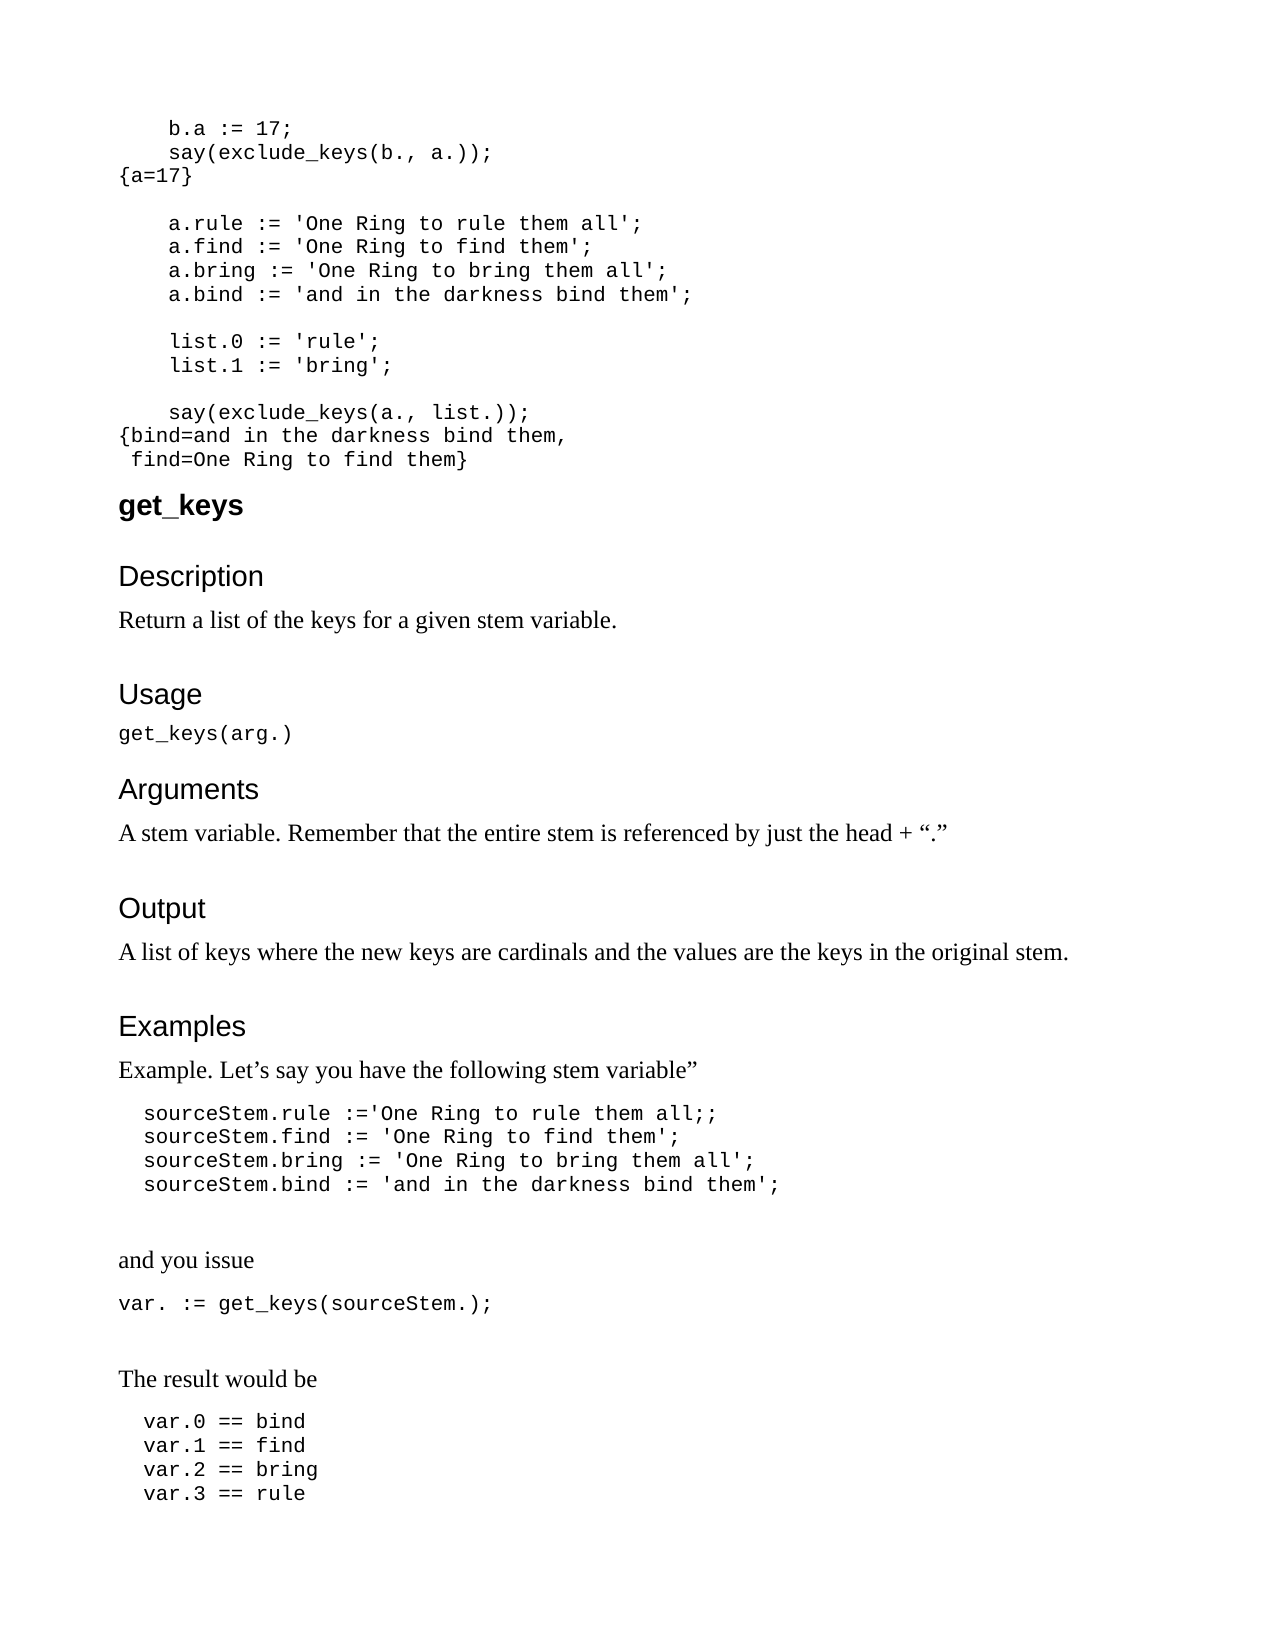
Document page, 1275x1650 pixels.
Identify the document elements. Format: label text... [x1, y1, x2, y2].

text sourceStem.rule :='One Ring to rule them all;; [118, 1103, 1157, 1127]
text a.rule := 'One Ring to rule them all'; [118, 213, 1157, 236]
text get_keys(arg.) [118, 723, 1157, 747]
text A list of keys where the new keys are cardinals and the values are the keys in the original stem. [118, 937, 1157, 965]
text var.3 == rule [118, 1482, 1157, 1506]
text sourceStem.find := 'One Ring to find them'; [118, 1127, 1157, 1150]
subtitle get_keys [118, 487, 1157, 521]
text sourceStem.bring := 'One Ring to bring them all'; [118, 1150, 1157, 1174]
text a.find := 'One Ring to find them'; [118, 236, 1157, 260]
text The result would be [118, 1364, 1157, 1393]
text {bind=and in the darkness bind them, [118, 426, 1157, 449]
text and you issue [118, 1245, 1157, 1274]
text a.bring := 'One Ring to bring them all'; [118, 260, 1157, 284]
text var. := get_keys(sourceStem.); [118, 1293, 1157, 1316]
text a.bind := 'and in the darkness bind them'; [118, 284, 1157, 307]
text find=One Ring to find them} [118, 449, 1157, 473]
subtitle Description [118, 559, 1157, 592]
subtitle Usage [118, 677, 1157, 711]
text A stem variable. Remember that the entire stem is referenced by just the head + “.” [118, 818, 1157, 847]
text Return a list of the keys for a given stem variable. [118, 605, 1157, 633]
text say(exclude_keys(b., a.)); [118, 142, 1157, 165]
text b.a := 17; [118, 118, 1157, 142]
text var.2 == bring [118, 1459, 1157, 1482]
subtitle Output [118, 891, 1157, 924]
text say(exclude_keys(a., list.)); [118, 402, 1157, 426]
text var.0 == bind [118, 1412, 1157, 1435]
text list.0 := 'rule'; [118, 331, 1157, 354]
subtitle Arguments [118, 772, 1157, 806]
text var.1 == find [118, 1435, 1157, 1459]
text {a=17} [118, 165, 1157, 189]
text Example. Let’s say you have the following stem variable” [118, 1055, 1157, 1084]
text sourceStem.bind := 'and in the darkness bind them'; [118, 1174, 1157, 1197]
subtitle Examples [118, 1009, 1157, 1043]
text list.1 := 'bring'; [118, 354, 1157, 378]
